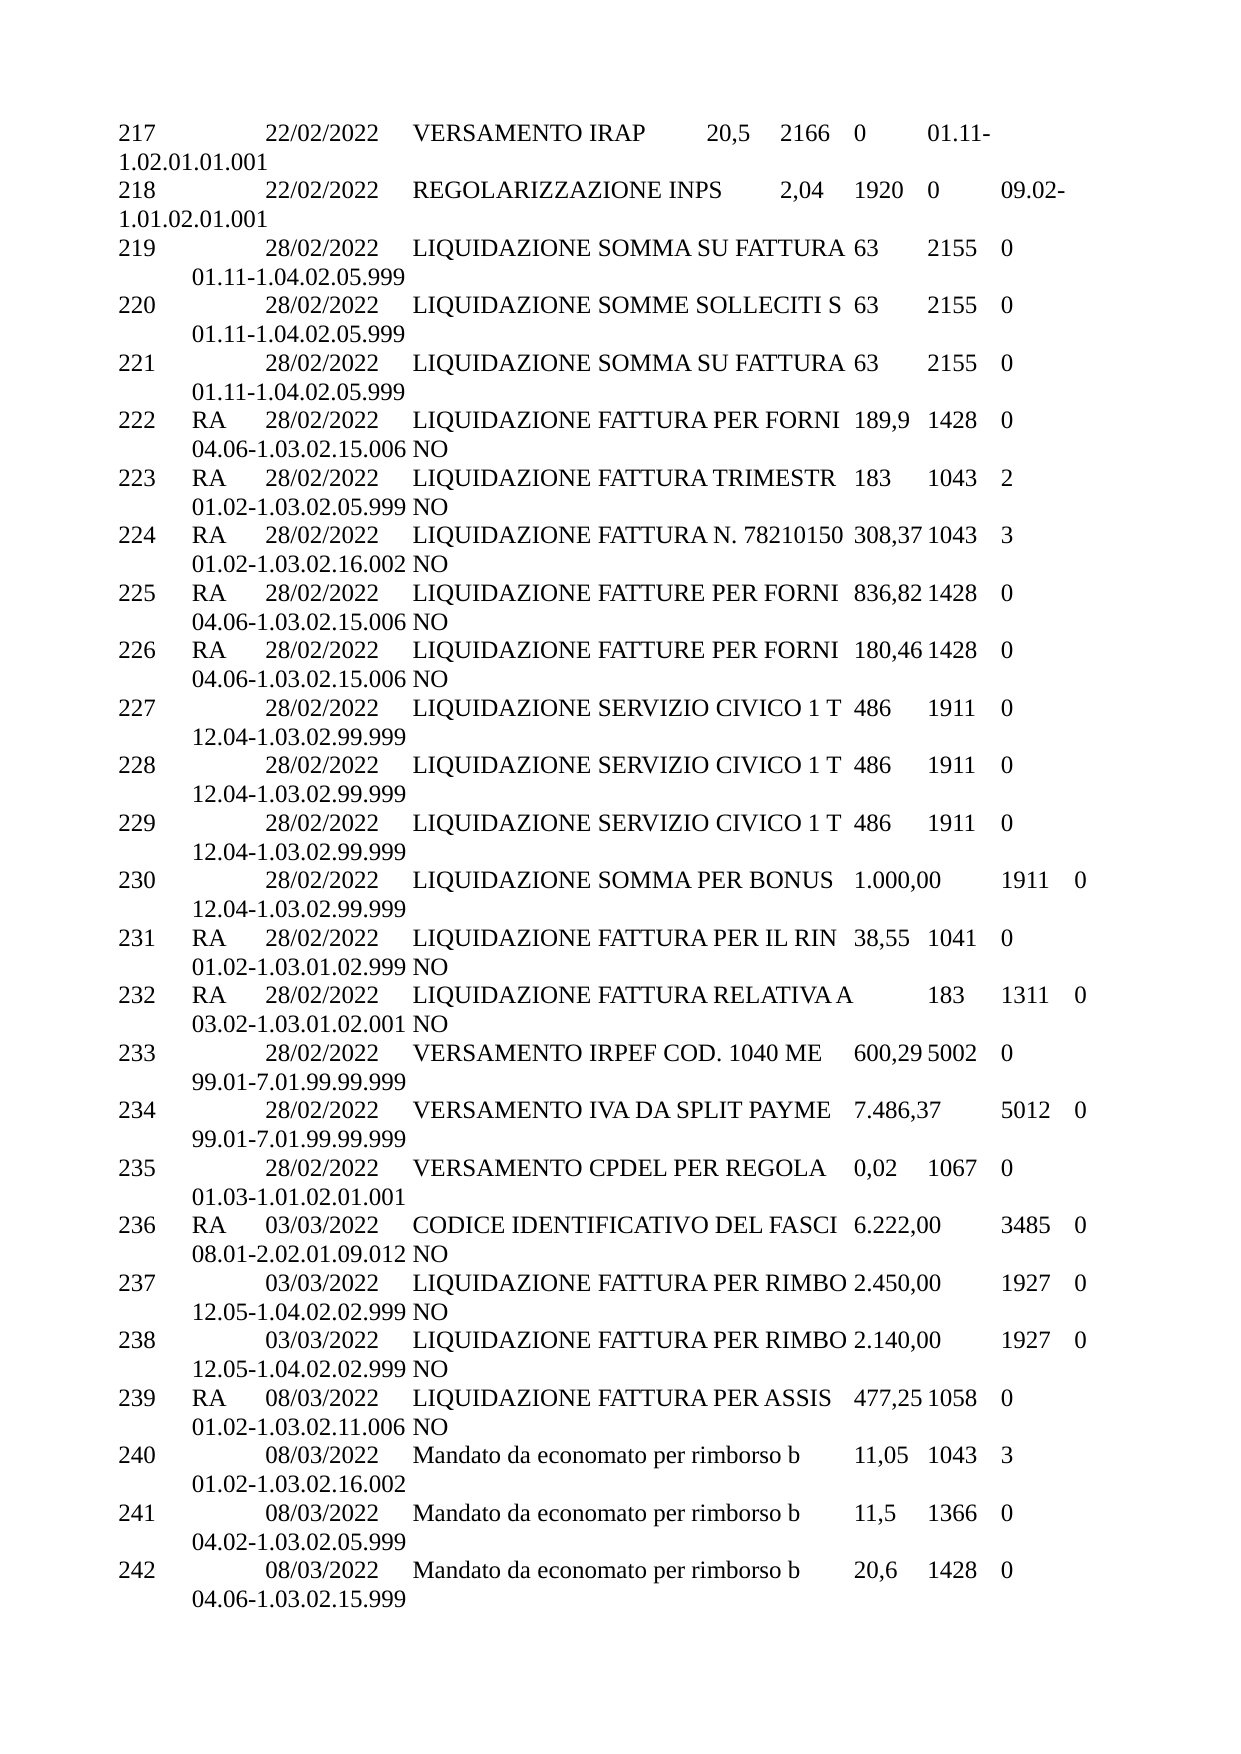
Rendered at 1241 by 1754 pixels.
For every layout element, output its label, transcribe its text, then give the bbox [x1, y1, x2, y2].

text 229 28/02/2022 LIQUIDAZIONE SERVIZIO CIVICO 1 T 486 1911 0 12.04-1.03.02.99.999 [118, 808, 1122, 866]
text 241 08/03/2022 Mandato da economato per rimborso b 11,5 1366 0 04.02-1.03.02.05.999 [118, 1498, 1122, 1556]
text 233 28/02/2022 VERSAMENTO IRPEF COD. 1040 ME 600,29 5002 0 99.01-7.01.99.99.999 [118, 1038, 1122, 1096]
text 221 28/02/2022 LIQUIDAZIONE SOMMA SU FATTURA 63 2155 0 01.11-1.04.02.05.999 [118, 348, 1122, 406]
text 236 RA 03/03/2022 CODICE IDENTIFICATIVO DEL FASCI 6.222,00 3485 0 08.01-2.02.01.09.012 NO [118, 1211, 1122, 1268]
text 224 RA 28/02/2022 LIQUIDAZIONE FATTURA N. 78210150 308,37 1043 3 01.02-1.03.02.16.002 NO [118, 521, 1122, 578]
text 231 RA 28/02/2022 LIQUIDAZIONE FATTURA PER IL RIN 38,55 1041 0 01.02-1.03.01.02.999 NO [118, 923, 1122, 981]
text 219 28/02/2022 LIQUIDAZIONE SOMMA SU FATTURA 63 2155 0 01.11-1.04.02.05.999 [118, 233, 1122, 291]
text 235 28/02/2022 VERSAMENTO CPDEL PER REGOLA 0,02 1067 0 01.03-1.01.02.01.001 [118, 1153, 1122, 1211]
text 240 08/03/2022 Mandato da economato per rimborso b 11,05 1043 3 01.02-1.03.02.16.002 [118, 1441, 1122, 1498]
text 234 28/02/2022 VERSAMENTO IVA DA SPLIT PAYME 7.486,37 5012 0 99.01-7.01.99.99.999 [118, 1096, 1122, 1153]
text 239 RA 08/03/2022 LIQUIDAZIONE FATTURA PER ASSIS 477,25 1058 0 01.02-1.03.02.11.006 NO [118, 1383, 1122, 1441]
text 238 03/03/2022 LIQUIDAZIONE FATTURA PER RIMBO 2.140,00 1927 0 12.05-1.04.02.02.999 NO [118, 1326, 1122, 1383]
text 225 RA 28/02/2022 LIQUIDAZIONE FATTURE PER FORNI 836,82 1428 0 04.06-1.03.02.15.006 NO [118, 578, 1122, 636]
text 242 08/03/2022 Mandato da economato per rimborso b 20,6 1428 0 04.06-1.03.02.15.999 [118, 1556, 1122, 1613]
text 222 RA 28/02/2022 LIQUIDAZIONE FATTURA PER FORNI 189,9 1428 0 04.06-1.03.02.15.006 NO [118, 406, 1122, 463]
text 227 28/02/2022 LIQUIDAZIONE SERVIZIO CIVICO 1 T 486 1911 0 12.04-1.03.02.99.999 [118, 693, 1122, 751]
text 232 RA 28/02/2022 LIQUIDAZIONE FATTURA RELATIVA A 183 1311 0 03.02-1.03.01.02.001 NO [118, 981, 1122, 1038]
text 218 22/02/2022 REGOLARIZZAZIONE INPS 2,04 1920 0 09.02-1.01.02.01.001 [118, 176, 1122, 233]
text 217 22/02/2022 VERSAMENTO IRAP 20,5 2166 0 01.11-1.02.01.01.001 [118, 118, 1122, 176]
text 226 RA 28/02/2022 LIQUIDAZIONE FATTURE PER FORNI 180,46 1428 0 04.06-1.03.02.15.006 NO [118, 636, 1122, 693]
text 228 28/02/2022 LIQUIDAZIONE SERVIZIO CIVICO 1 T 486 1911 0 12.04-1.03.02.99.999 [118, 751, 1122, 808]
text 223 RA 28/02/2022 LIQUIDAZIONE FATTURA TRIMESTR 183 1043 2 01.02-1.03.02.05.999 NO [118, 463, 1122, 521]
text 230 28/02/2022 LIQUIDAZIONE SOMMA PER BONUS 1.000,00 1911 0 12.04-1.03.02.99.999 [118, 866, 1122, 923]
text 220 28/02/2022 LIQUIDAZIONE SOMME SOLLECITI S 63 2155 0 01.11-1.04.02.05.999 [118, 291, 1122, 348]
text 237 03/03/2022 LIQUIDAZIONE FATTURA PER RIMBO 2.450,00 1927 0 12.05-1.04.02.02.999 NO [118, 1268, 1122, 1326]
